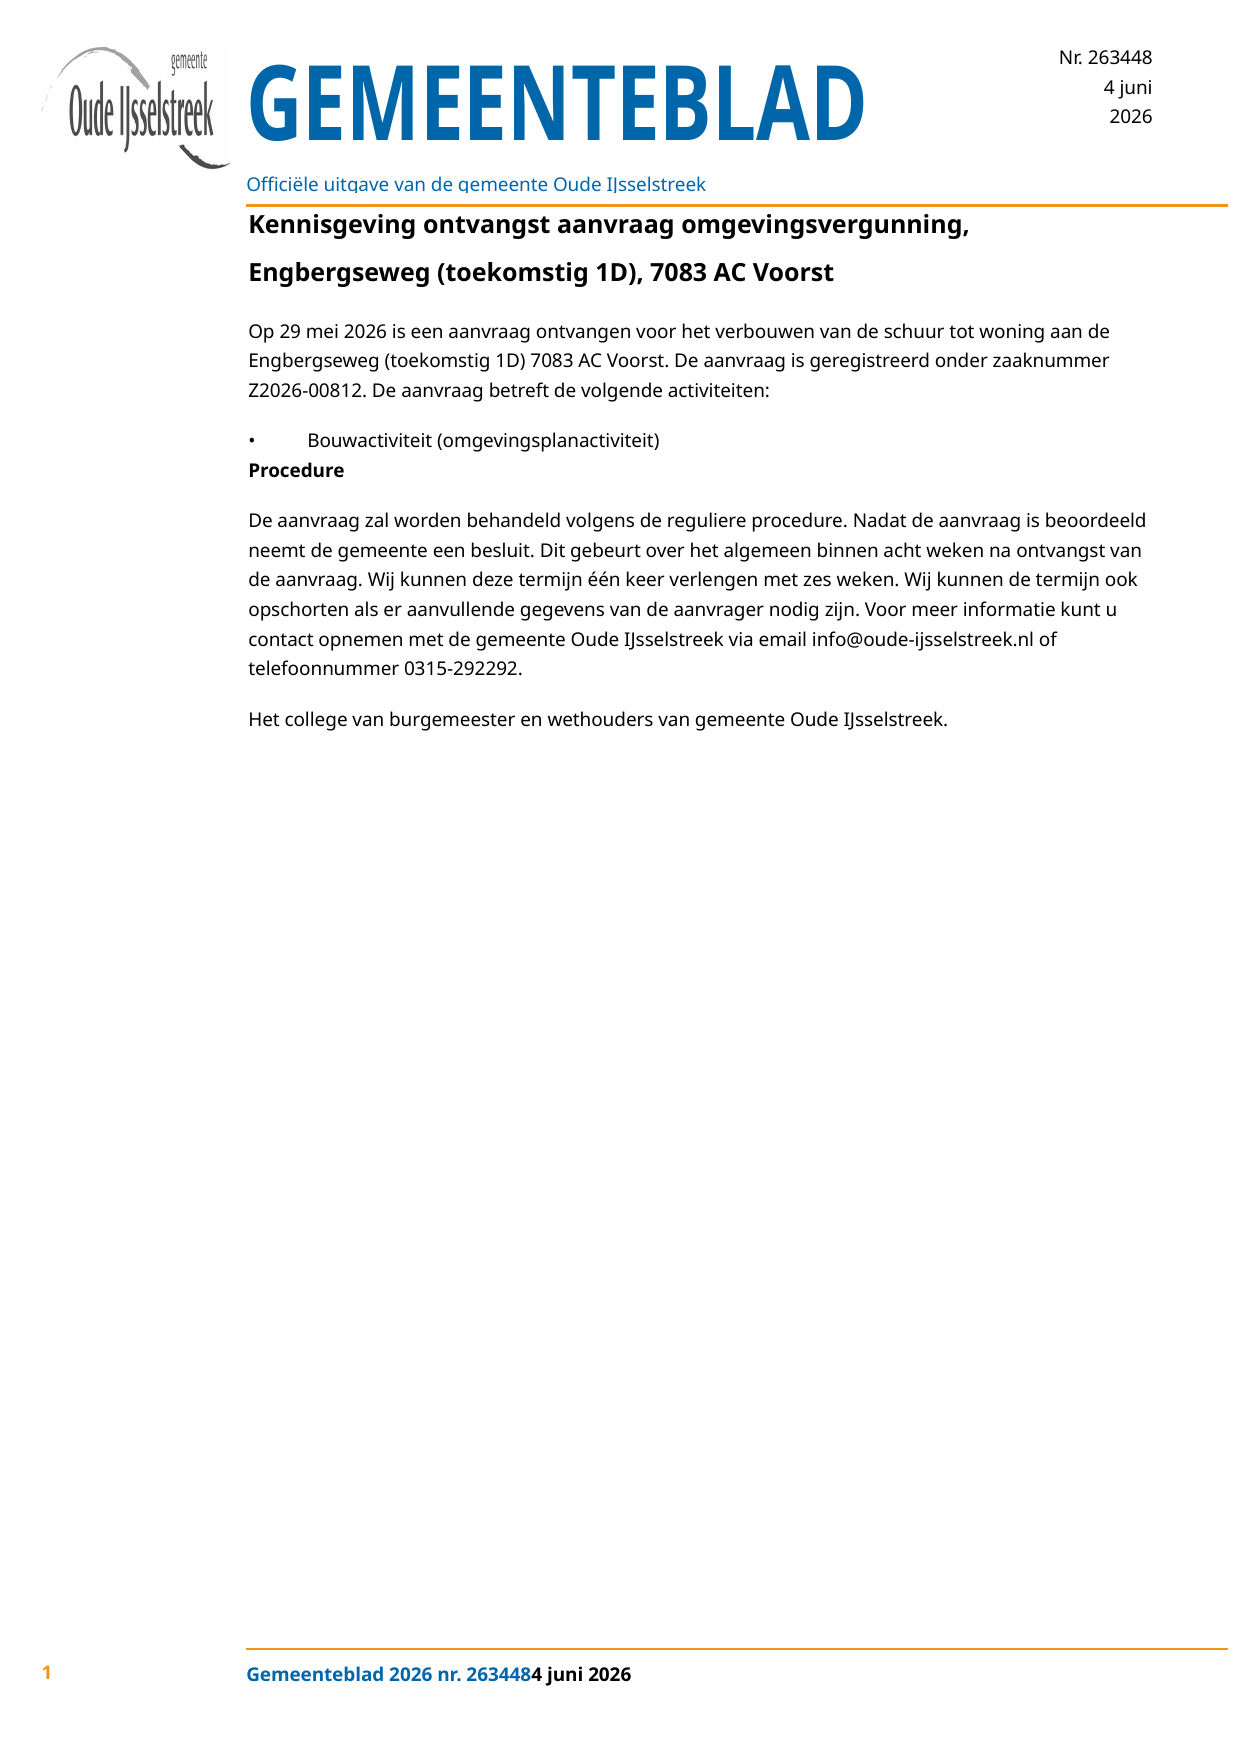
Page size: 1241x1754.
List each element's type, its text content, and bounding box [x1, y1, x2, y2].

picture [41, 47, 231, 172]
text De aanvraag zal worden behandeld volgens de reguliere procedure. Nadat de aanvraag is beoordeeld neemt de gemeente een besluit. Dit gebeurt over het algemeen binnen acht weken na ontvangst van de aanvraag. Wij kunnen deze termijn één keer verlengen met zes weken. Wij kunnen de termijn ook opschorten als er aanvullende gegevens van de aanvrager nodig zijn. Voor meer informatie kunt u contact opnemen met de gemeente Oude IJsselstreek via email info@oude-ijsselstreek.nl of telefoonnummer 0315-292292. [248, 507, 1152, 681]
list Bouwactiviteit (omgevingsplanactiviteit) [248, 427, 1152, 453]
text Kennisgeving ontvangst aanvraag omgevingsvergunning, Engbergseweg (toekomstig 1D), 7083 AC Voorst [248, 207, 1152, 288]
text Op 29 mei 2026 is een aanvraag ontvangen voor het verbouwen van de schuur tot woning aan de Engbergseweg (toekomstig 1D) 7083 AC Voorst. De aanvraag is geregistreerd onder zaaknummer Z2026-00812. De aanvraag betreft de volgende activiteiten: [248, 318, 1152, 403]
text Het college van burgemeester en wethouders van gemeente Oude IJsselstreek. [248, 706, 1152, 732]
text Procedure [248, 457, 1152, 483]
